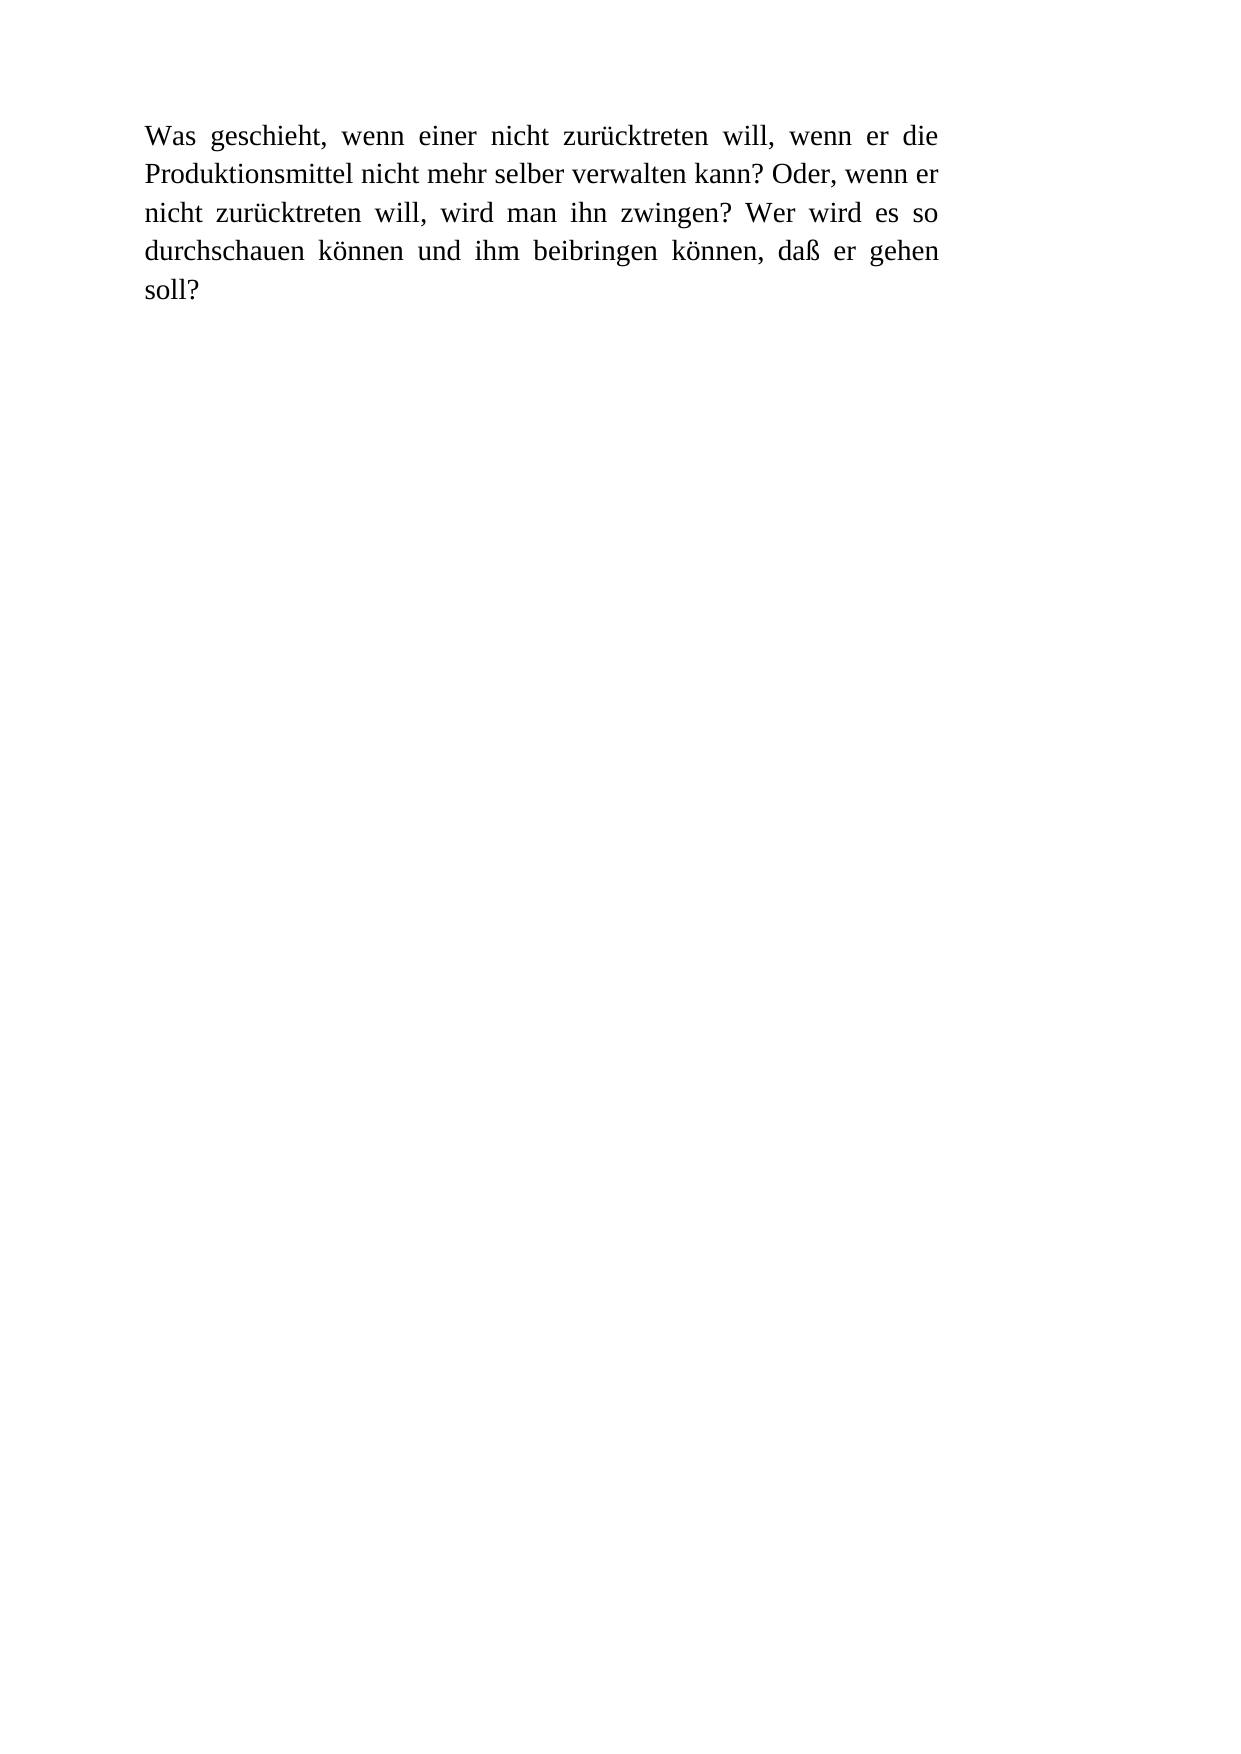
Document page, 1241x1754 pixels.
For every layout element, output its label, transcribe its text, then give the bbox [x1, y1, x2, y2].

text Was geschieht, wenn einer nicht zurücktreten will, wenn er die Produktionsmittel nicht mehr selber verwalten kann? Oder, wenn er nicht zurücktreten will, wird man ihn zwingen? Wer wird es so durchschauen können und ihm beibringen können, daß er gehen soll? [144, 118, 939, 306]
